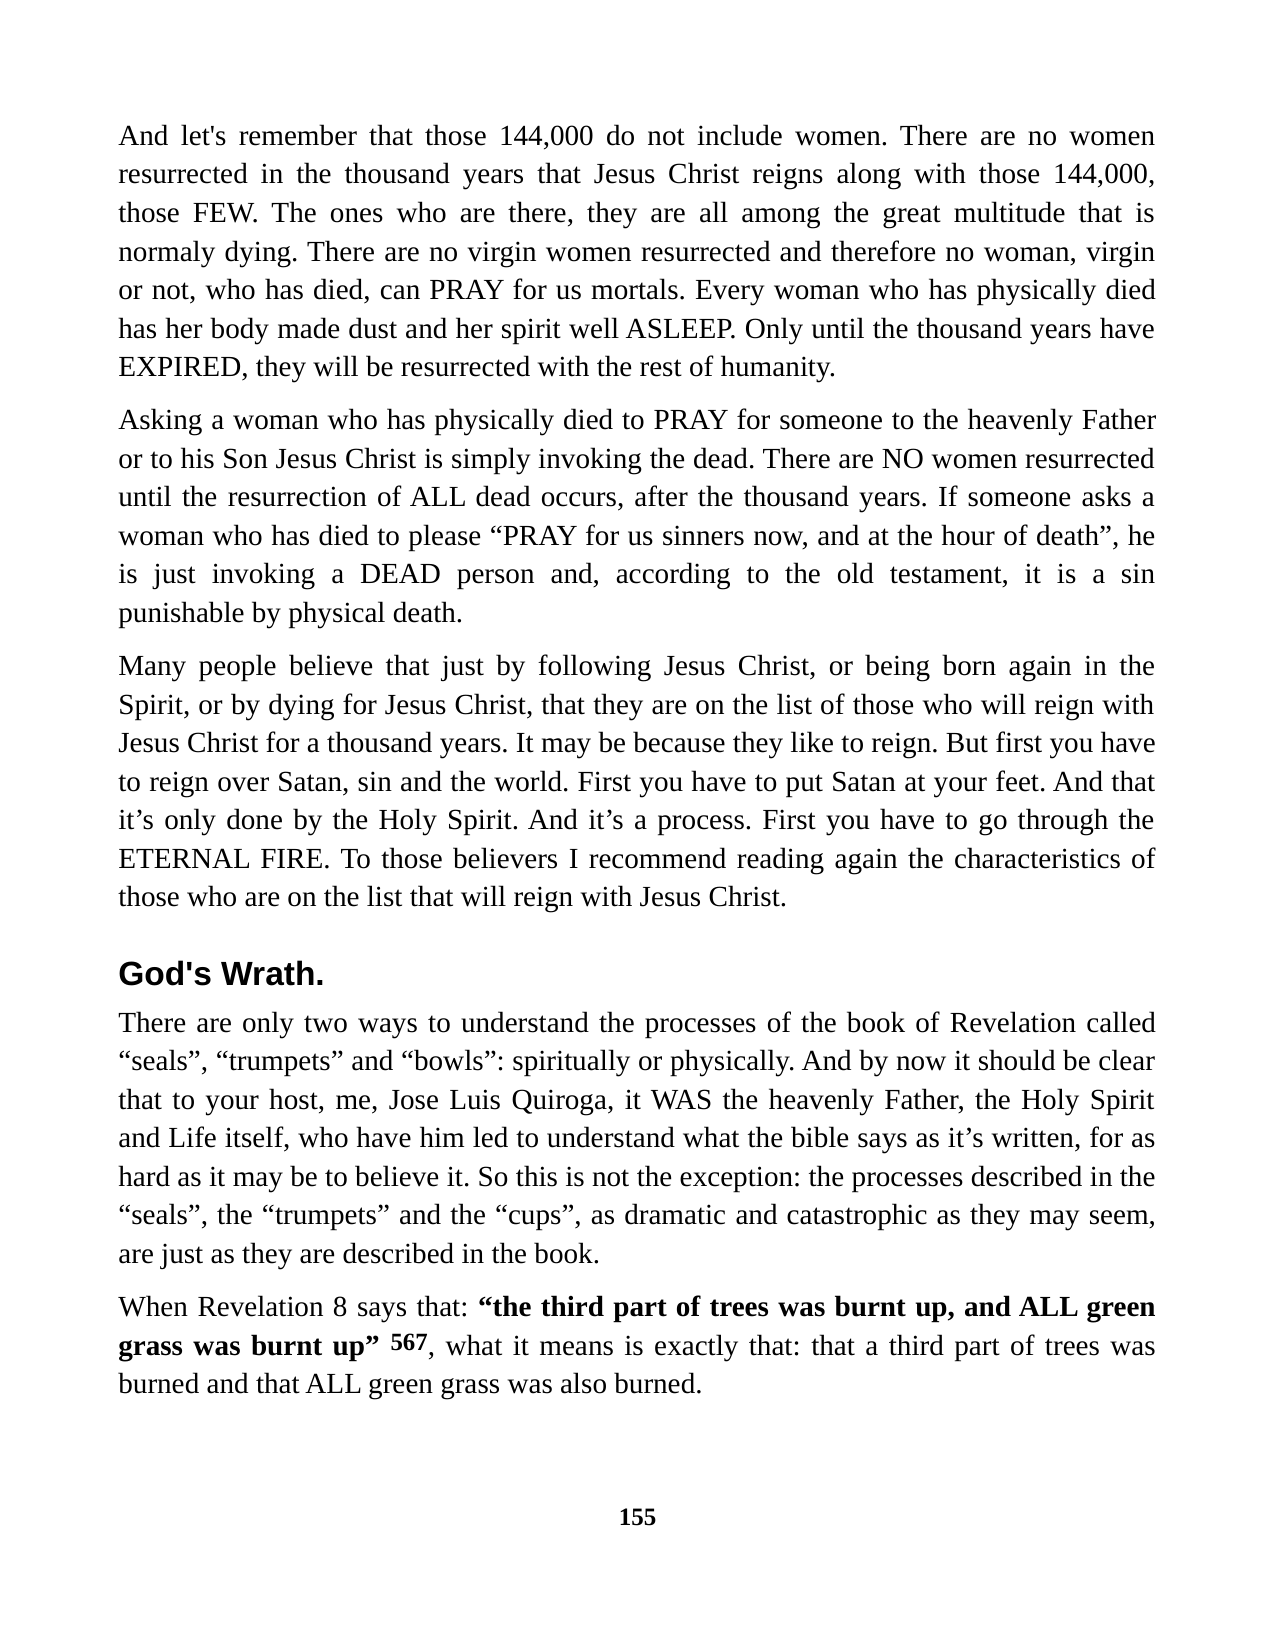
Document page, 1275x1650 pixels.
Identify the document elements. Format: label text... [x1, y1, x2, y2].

text And let's remember that those 144,000 do not include women. There are no women resurrected in the thousand years that Jesus Christ reigns along with those 144,000, those FEW. The ones who are there, they are all among the great multitude that is normaly dying. There are no virgin women resurrected and therefore no woman, virgin or not, who has died, can PRAY for us mortals. Every woman who has physically died has her body made dust and her spirit well ASLEEP. Only until the thousand years have EXPIRED, they will be resurrected with the rest of humanity. [118, 118, 1157, 383]
subtitle God's Wrath. [118, 953, 1157, 992]
text Asking a woman who has physically died to PRAY for someone to the heavenly Father or to his Son Jesus Christ is simply invoking the dead. There are NO women resurrected until the resurrection of ALL dead occurs, after the thousand years. If someone asks a woman who has died to please “PRAY for us sinners now, and at the hour of death”, he is just invoking a DEAD person and, according to the old testament, it is a sin punishable by physical death. [118, 402, 1157, 629]
text There are only two ways to understand the processes of the book of Revelation called “seals”, “trumpets” and “bowls”: spiritually or physically. And by now it should be clear that to your host, me, Jose Luis Quiroga, it WAS the heavenly Father, the Holy Spirit and Life itself, who have him led to understand what the bible says as it’s written, for as hard as it may be to believe it. So this is not the exception: the processes described in the “seals”, the “trumpets” and the “cups”, as dramatic and catastrophic as they may seem, are just as they are described in the book. [118, 1005, 1157, 1269]
text Many people believe that just by following Jesus Christ, or being born again in the Spirit, or by dying for Jesus Christ, that they are on the list of those who will reign with Jesus Christ for a thousand years. It may be because they like to reign. But first you have to reign over Satan, sin and the world. First you have to put Satan at your feet. And that it’s only done by the Holy Spirit. And it’s a process. First you have to go through the ETERNAL FIRE. To those believers I recommend reading again the characteristics of those who are on the list that will reign with Jesus Christ. [118, 648, 1157, 913]
text When Revelation 8 says that: “the third part of trees was burnt up, and ALL green grass was burnt up” , what it means is exactly that: that a third part of trees was burned and that ALL green grass was also burned. [118, 1289, 1157, 1400]
